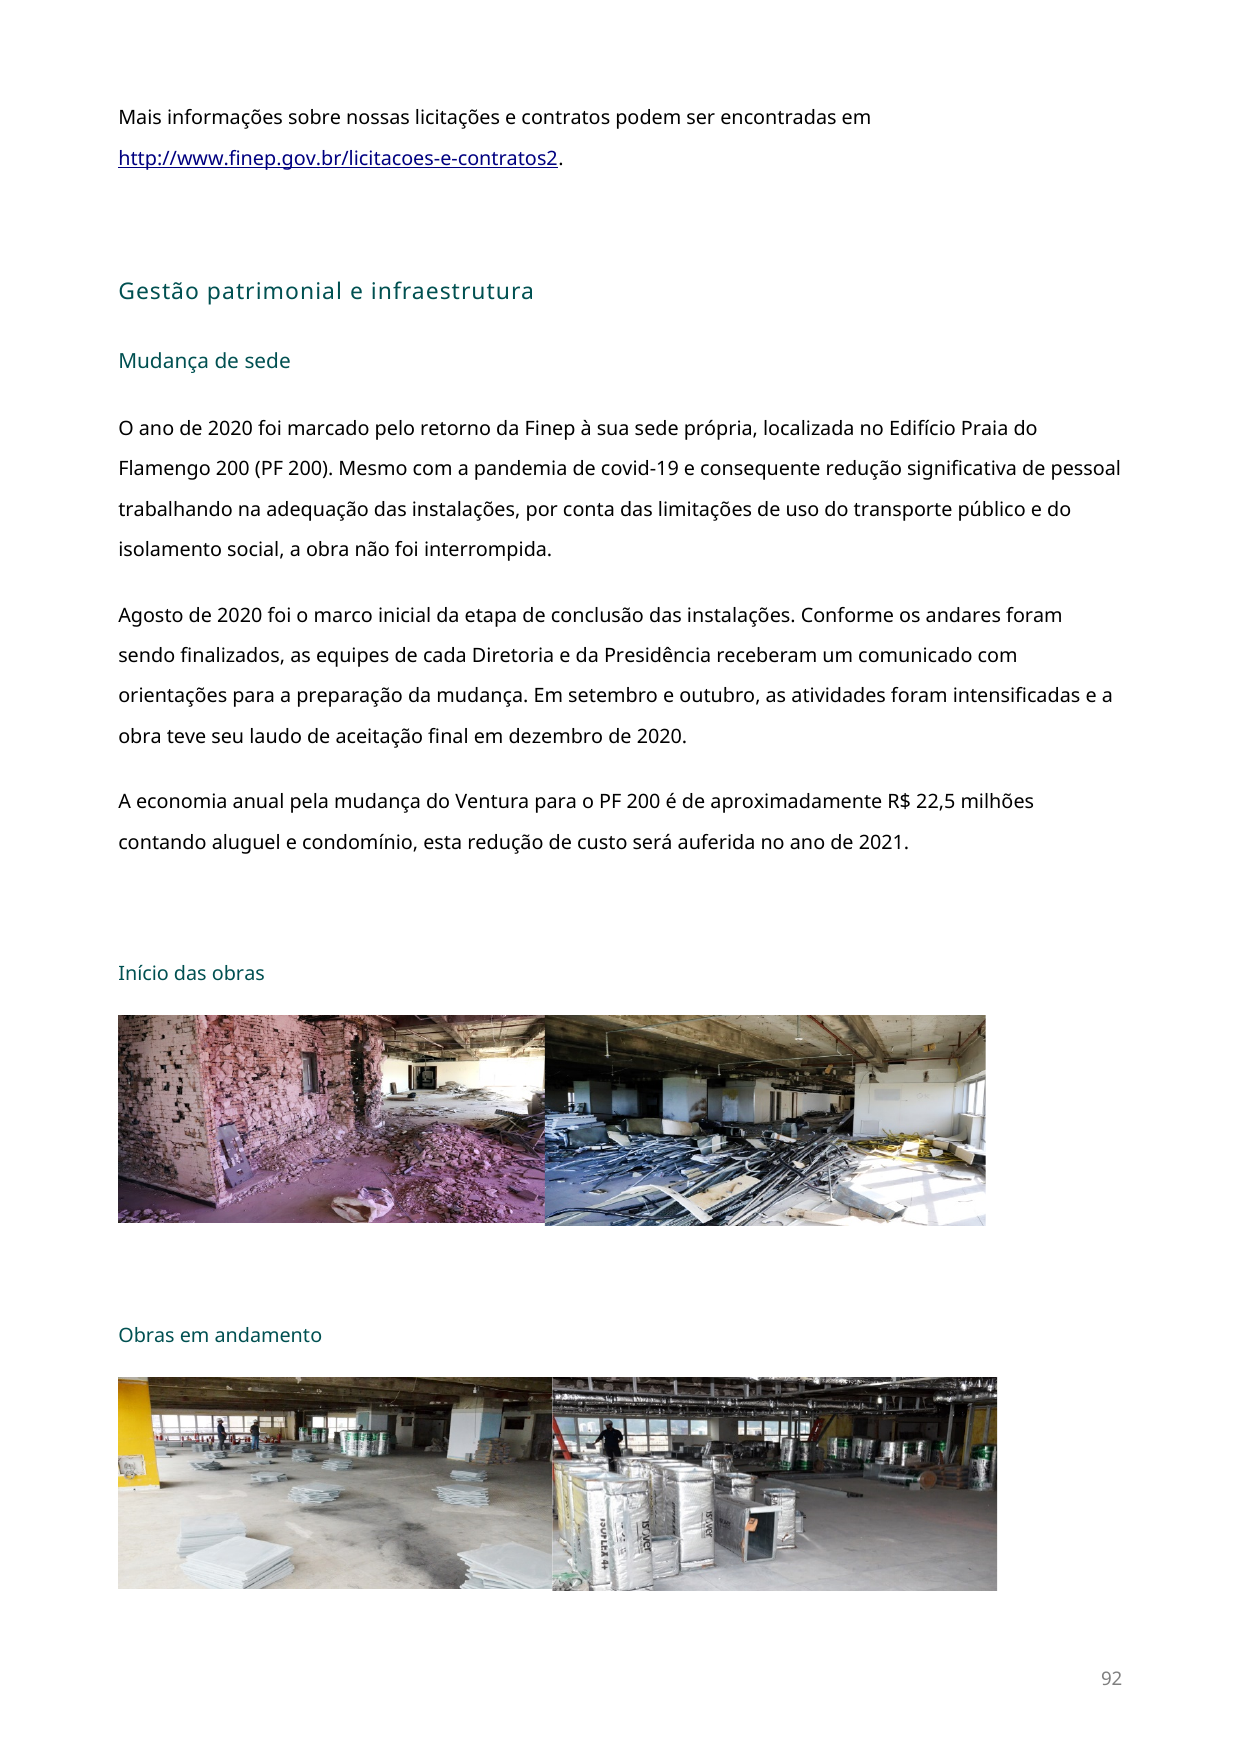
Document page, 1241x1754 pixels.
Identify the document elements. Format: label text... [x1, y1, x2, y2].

text A economia anual pela mudança do Ventura para o PF 200 é de aproximadamente R$ 22,5 milhões contando aluguel e condomínio, esta redução de custo será auferida no ano de 2021. [118, 787, 1122, 855]
text Agosto de 2020 foi o marco inicial da etapa de conclusão das instalações. Conforme os andares foram sendo finalizados, as equipes de cada Diretoria e da Presidência receberam um comunicado com orientações para a preparação da mudança. Em setembro e outubro, as atividades foram intensificadas e a obra teve seu laudo de aceitação final em dezembro de 2020. [118, 601, 1122, 749]
text Mais informações sobre nossas licitações e contratos podem ser encontradas em http://www.finep.gov.br/licitacoes-e-contratos2. [118, 103, 1122, 171]
subtitle Gestão patrimonial e infraestrutura [118, 275, 1122, 306]
text Mudança de sede [118, 347, 1122, 375]
text O ano de 2020 foi marcado pelo retorno da Finep à sua sede própria, localizada no Edifício Praia do Flamengo 200 (PF 200). Mesmo com a pandemia de covid-19 e consequente redução significativa de pessoal trabalhando na adequação das instalações, por conta das limitações de uso do transporte público e do isolamento social, a obra não foi interrompida. [118, 414, 1122, 562]
text Início das obras [118, 959, 1122, 986]
text Obras em andamento [118, 1321, 1122, 1348]
